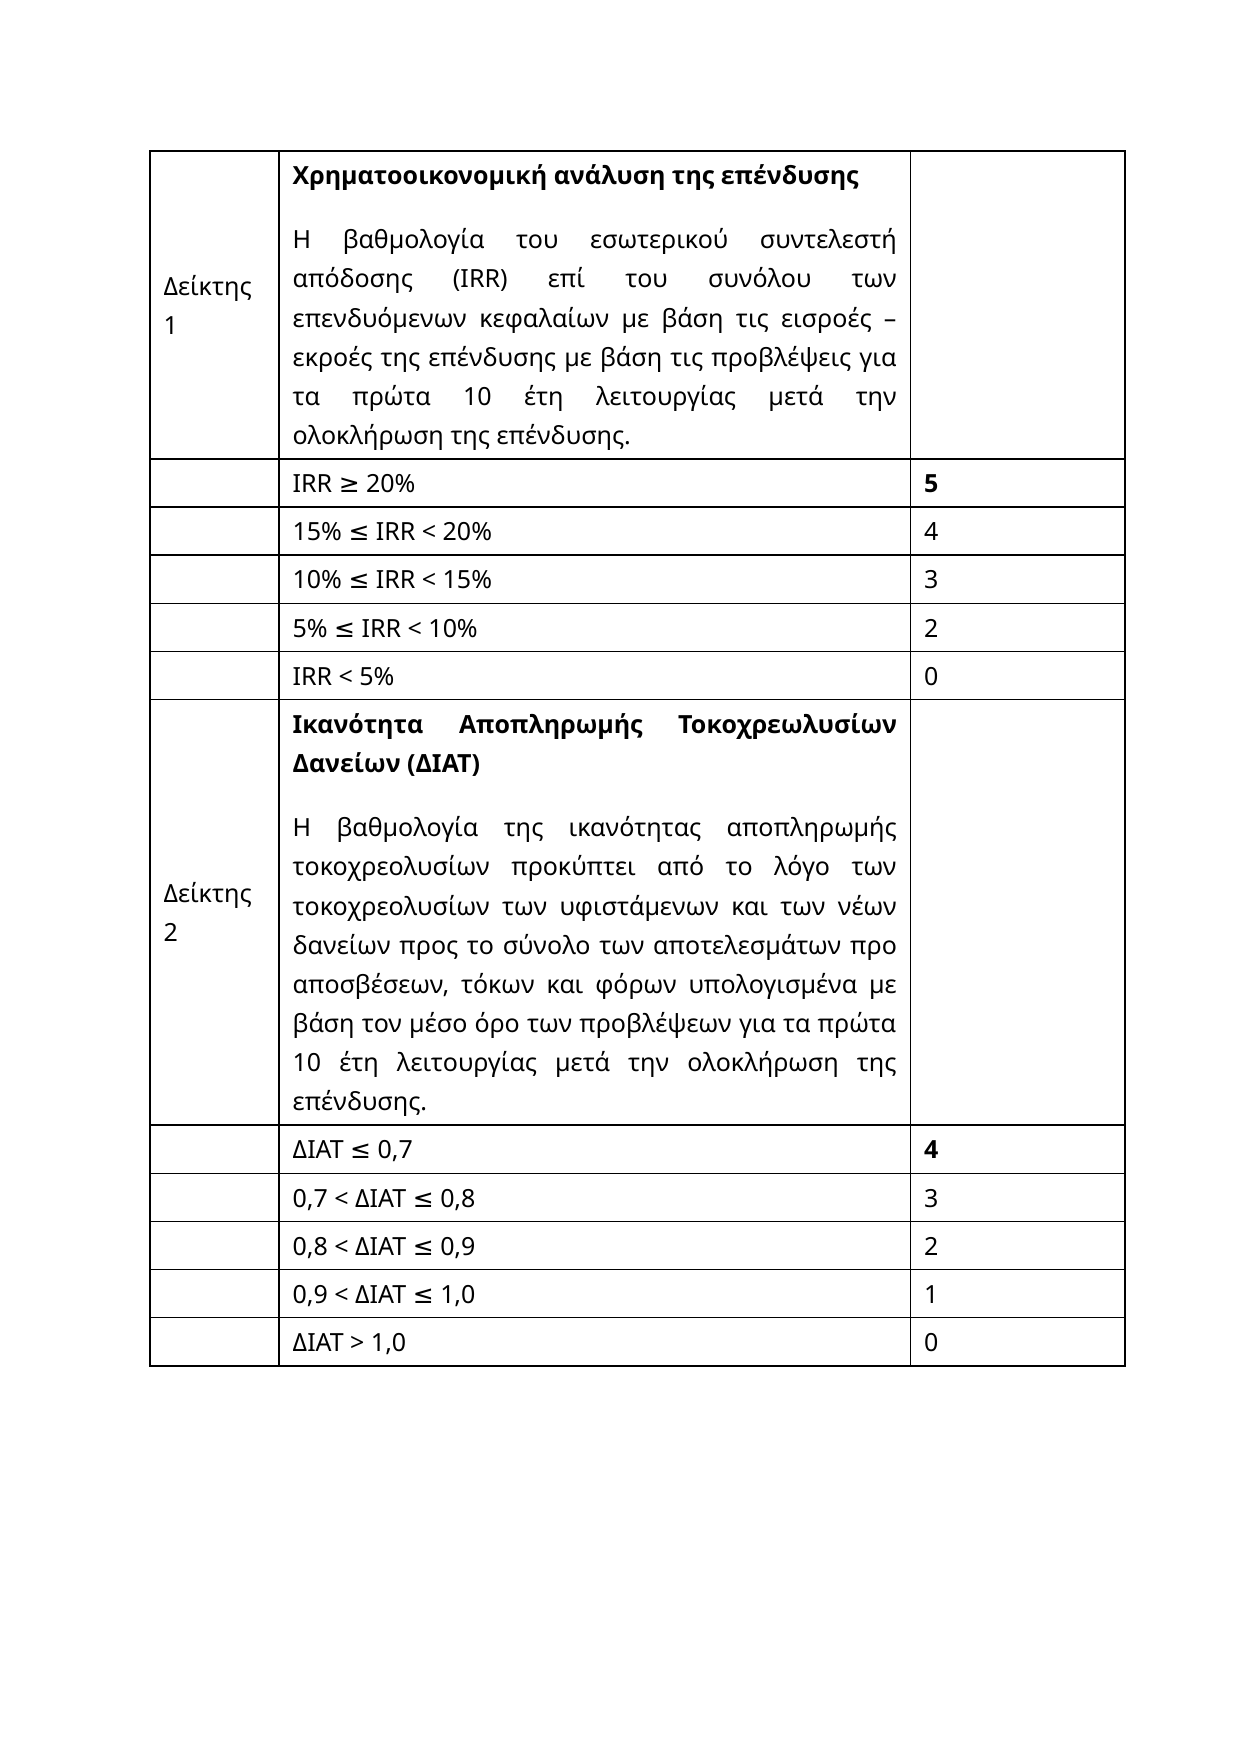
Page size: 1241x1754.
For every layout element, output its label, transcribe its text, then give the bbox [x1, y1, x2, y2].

table_cell 10% ≤ IRR < 15% [280, 556, 910, 602]
table_cell Ικανότητα Αποπληρωμής Τοκοχρεωλυσίων Δανείων (ΔΙΑΤ) Η βαθμολογία της ικανότητας αποπληρωμής τοκοχρεολυσίων προκύπτει από το λόγο των τοκοχρεολυσίων των υφιστάμενων και των νέων δανείων προς το σύνολο των αποτελεσμάτων προ αποσβέσεων, τόκων και φόρων υπολογισμένα με βάση τον μέσο όρο των προβλέψεων για τα πρώτα 10 έτη λειτουργίας μετά την ολοκλήρωση της επένδυσης. [280, 700, 910, 1124]
table_cell Χρηματοοικονομική ανάλυση της επένδυσης Η βαθμολογία του εσωτερικού συντελεστή απόδοσης (IRR) επί του συνόλου των επενδυόμενων κεφαλαίων με βάση τις εισροές – εκροές της επένδυσης με βάση τις προβλέψεις για τα πρώτα 10 έτη λειτουργίας μετά την ολοκλήρωση της επένδυσης. [280, 152, 910, 458]
table_cell [911, 152, 1124, 458]
table_cell 0,8 < ΔΙΑΤ ≤ 0,9 [280, 1222, 910, 1269]
table_cell [151, 604, 278, 651]
table_cell [151, 1174, 278, 1221]
table_cell [151, 1126, 278, 1172]
table_cell [151, 652, 278, 699]
table_cell 4 [911, 508, 1124, 554]
table_cell 5% ≤ IRR < 10% [280, 604, 910, 651]
table_cell [151, 1222, 278, 1269]
table_cell ΔΙΑΤ ≤ 0,7 [280, 1126, 910, 1172]
table_cell Δείκτης 1 [151, 152, 278, 458]
table_cell [151, 508, 278, 554]
table_cell [151, 556, 278, 602]
table_cell [151, 1318, 278, 1365]
table_cell 0 [911, 652, 1124, 699]
table_cell 2 [911, 1222, 1124, 1269]
table_cell Δείκτης 2 [151, 700, 278, 1124]
table_cell 1 [911, 1270, 1124, 1317]
table_cell 0,9 < ΔΙΑΤ ≤ 1,0 [280, 1270, 910, 1317]
table_cell 4 [911, 1126, 1124, 1172]
table_cell 0,7 < ΔΙΑΤ ≤ 0,8 [280, 1174, 910, 1221]
table_cell ΔΙΑΤ > 1,0 [280, 1318, 910, 1365]
table_cell [911, 700, 1124, 1124]
table_cell 5 [911, 460, 1124, 506]
table_cell 2 [911, 604, 1124, 651]
table_cell 3 [911, 556, 1124, 602]
table_cell 3 [911, 1174, 1124, 1221]
table_cell [151, 460, 278, 506]
table_cell IRR < 5% [280, 652, 910, 699]
table_cell IRR ≥ 20% [280, 460, 910, 506]
table_cell 0 [911, 1318, 1124, 1365]
table_cell 15% ≤ IRR < 20% [280, 508, 910, 554]
table_cell [151, 1270, 278, 1317]
